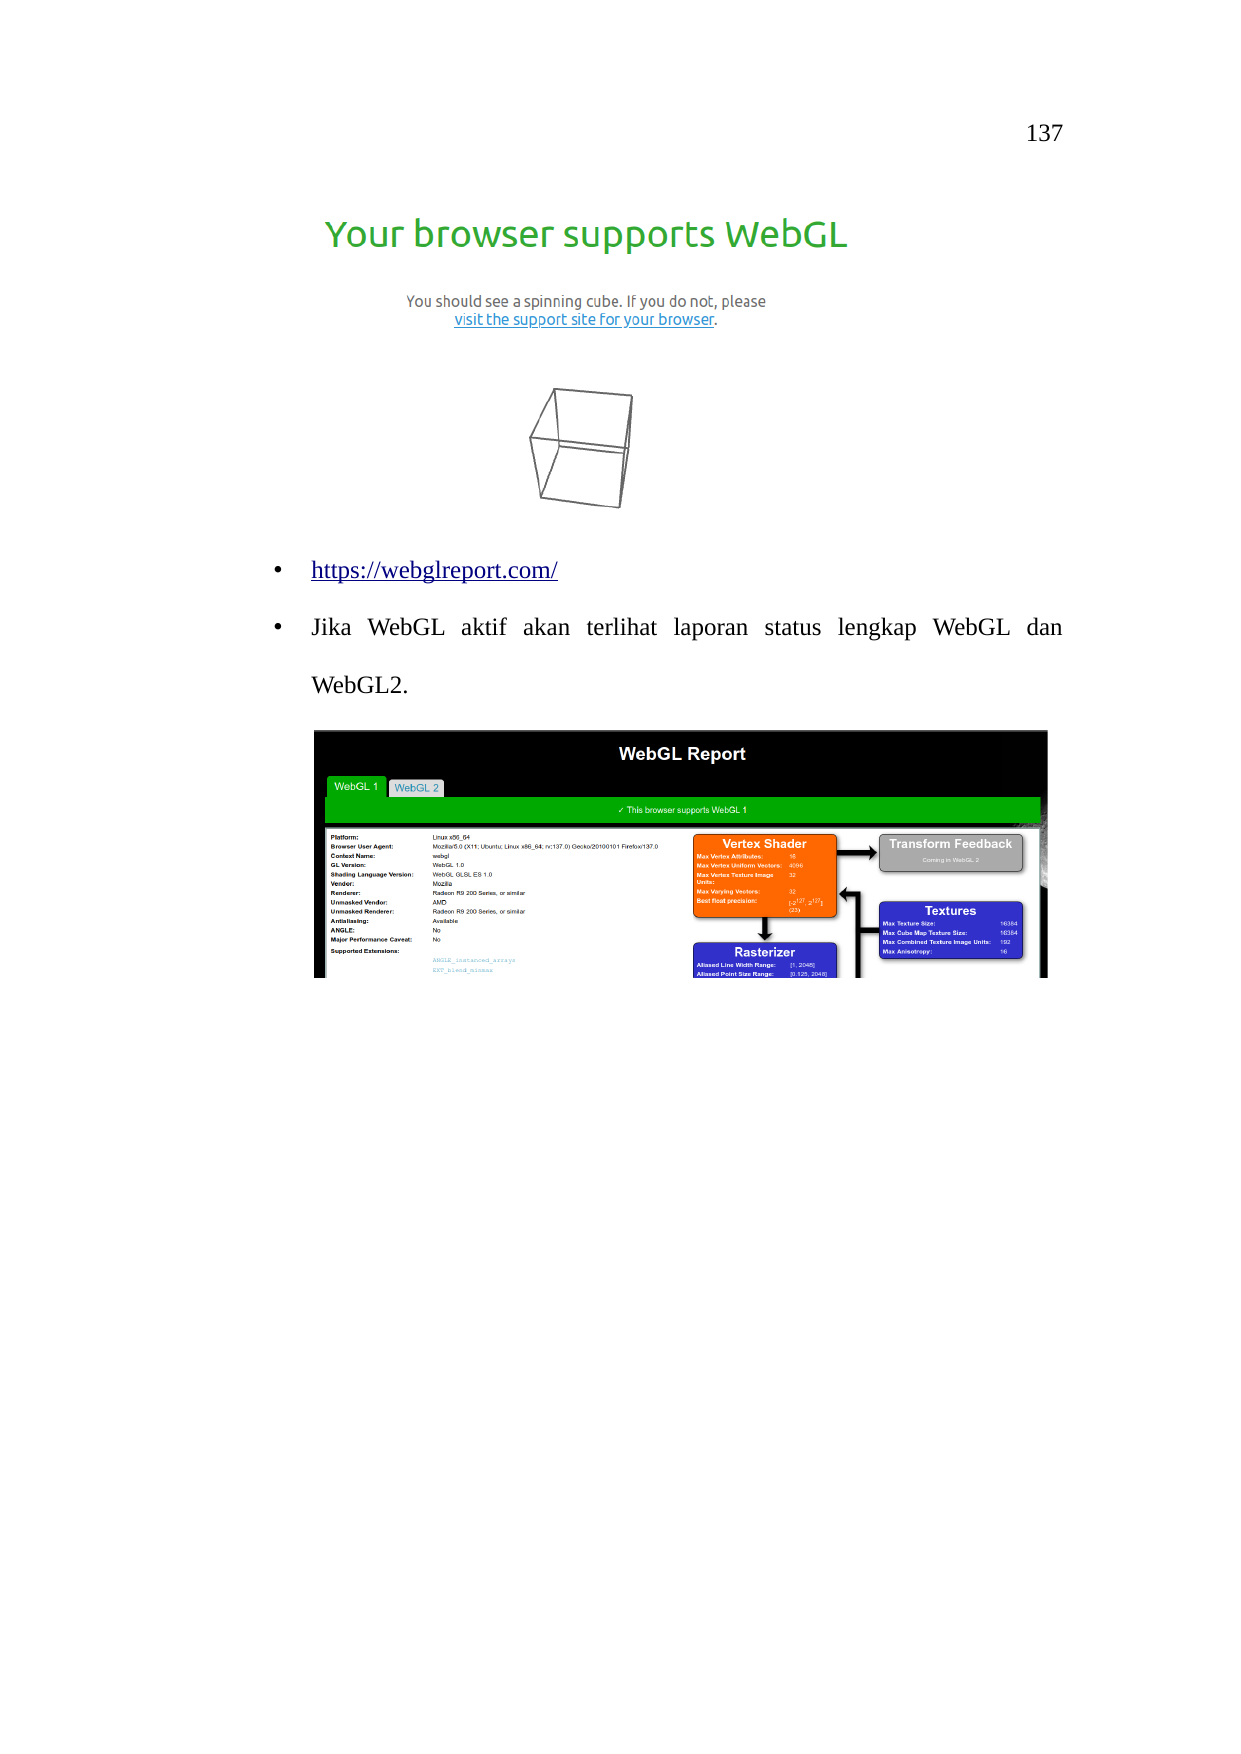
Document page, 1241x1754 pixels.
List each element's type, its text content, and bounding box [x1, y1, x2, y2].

picture [314, 730, 1048, 978]
list Jika WebGL aktif akan terlihat laporan status lengkap WebGL dan WebGL2. [274, 612, 1063, 699]
picture [314, 208, 859, 524]
list https://webglreport.com/ [274, 555, 1063, 584]
